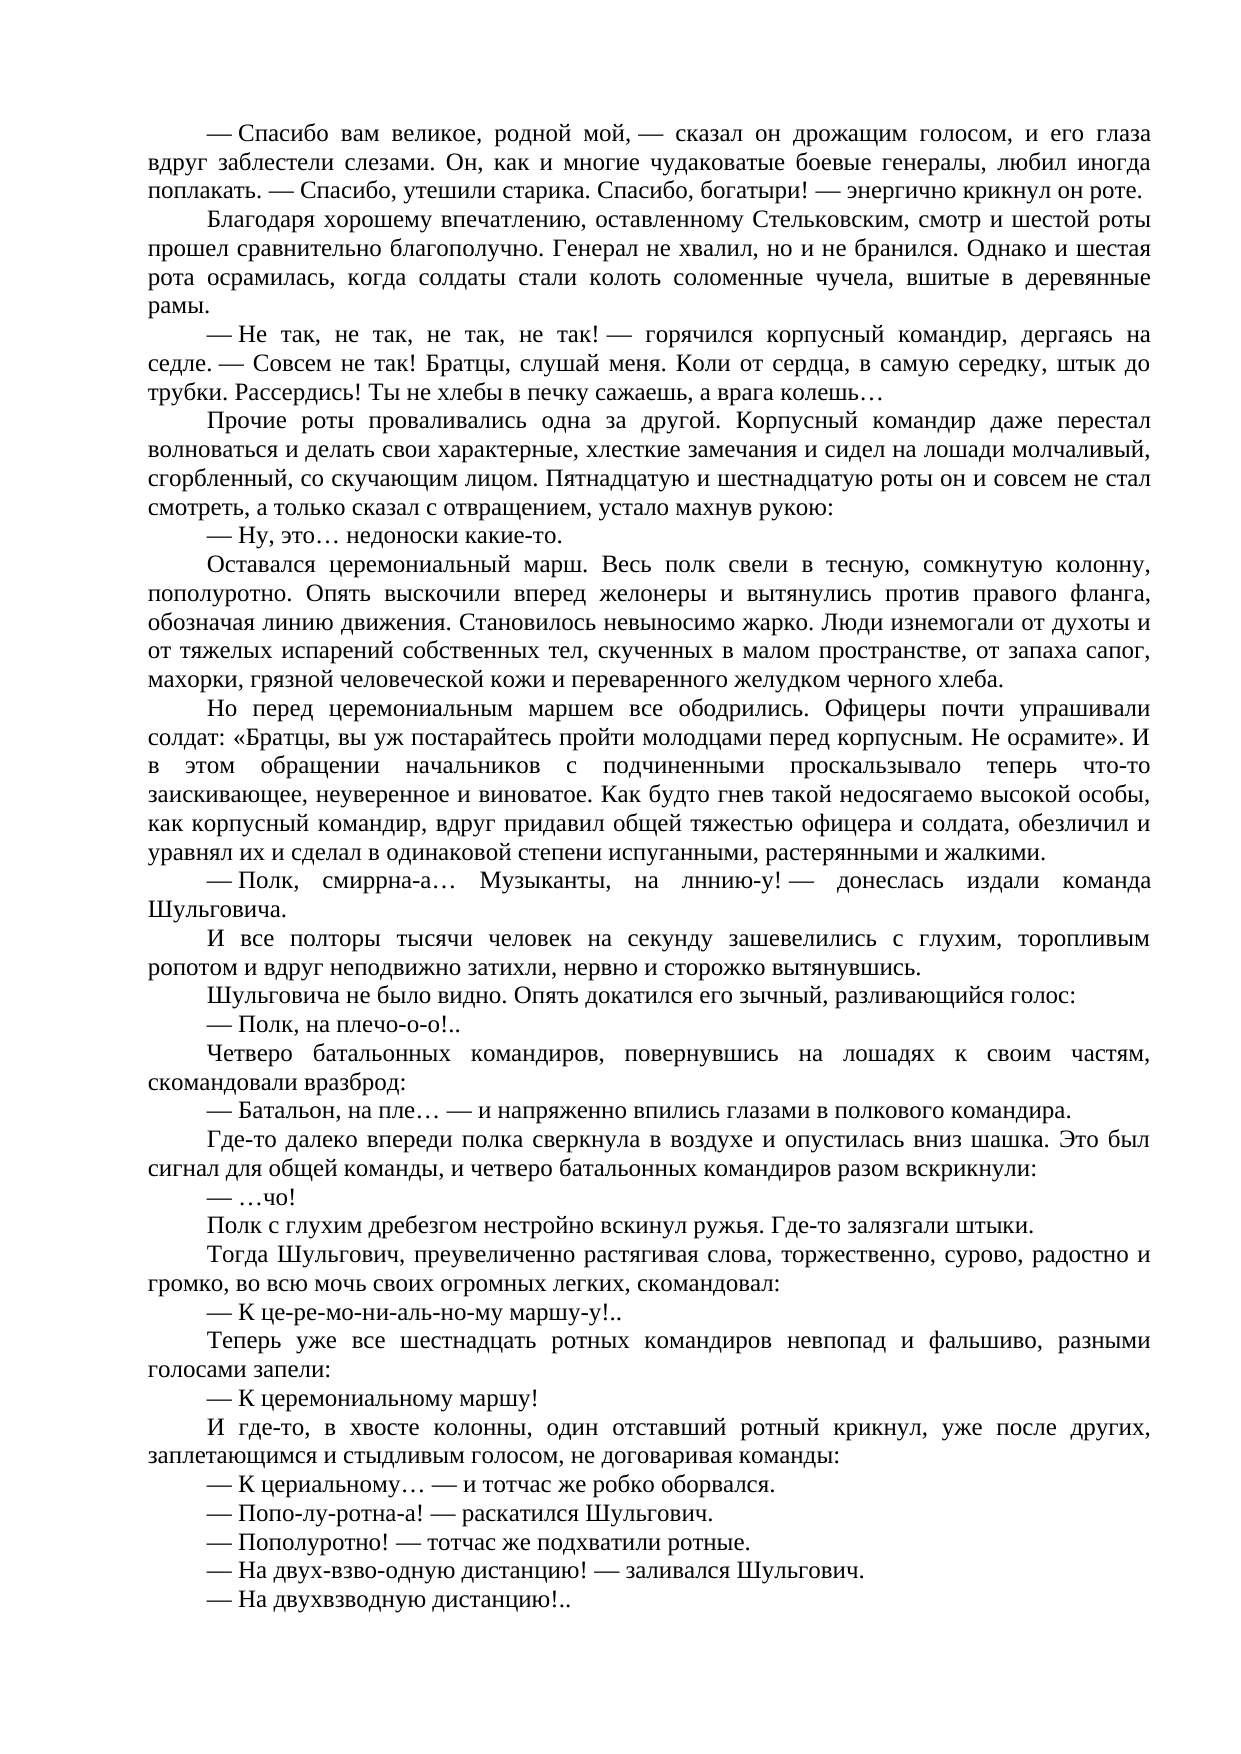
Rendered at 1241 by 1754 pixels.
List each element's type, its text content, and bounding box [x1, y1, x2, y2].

text — Не так, не так, не так, не так! — горячился корпусный командир, дергаясь на седле. — Совсем не так! Братцы, слушай меня. Коли от сердца, в самую середку, штык до трубки. Рассердись! Ты не хлебы в печку сажаешь, а врага колешь… [148, 319, 1152, 406]
text — На двухвзводную дистанцию!.. [148, 1584, 1152, 1613]
text Четверо батальонных командиров, повернувшись на лошадях к своим частям, скомандовали вразброд: [148, 1038, 1152, 1096]
text — Спасибо вам великое, родной мой, — сказал он дрожащим голосом, и его глаза вдруг заблестели слезами. Он, как и многие чудаковатые боевые генералы, любил иногда поплакать. — Спасибо, утешили старика. Спасибо, богатыри! — энергично крикнул он роте. [148, 118, 1152, 204]
text — Попо-лу-ротна-а! — раскатился Шульгович. [148, 1498, 1152, 1527]
text Но перед церемониальным маршем все ободрились. Офицеры почти упрашивали солдат: «Братцы, вы уж постарайтесь пройти молодцами перед корпусным. Не осрамите». И в этом обращении начальников с подчиненными проскальзывало теперь что-то заискивающее, неуверенное и виноватое. Как будто гнев такой недосягаемо высокой особы, как корпусный командир, вдруг придавил общей тяжестью офицера и солдата, обезличил и уравнял их и сделал в одинаковой степени испуганными, растерянными и жалкими. [148, 693, 1152, 866]
text И где-то, в хвосте колонны, один отставший ротный крикнул, уже после других, заплетающимся и стыдливым голосом, не договаривая команды: [148, 1412, 1152, 1469]
text — К це-ре-мо-ни-аль-но-му маршу-у!.. [148, 1297, 1152, 1326]
text — Батальон, на пле… — и напряженно впились глазами в полкового командира. [148, 1096, 1152, 1124]
text Тогда Шульгович, преувеличенно растягивая слова, торжественно, сурово, радостно и громко, во всю мочь своих огромных легких, скомандовал: [148, 1239, 1152, 1297]
text — Пополуротно! — тотчас же подхватили ротные. [148, 1527, 1152, 1556]
text — К цериальному… — и тотчас же робко оборвался. [148, 1469, 1152, 1498]
text И все полторы тысячи человек на секунду зашевелились с глухим, торопливым ропотом и вдруг неподвижно затихли, нервно и сторожко вытянувшись. [148, 923, 1152, 981]
text Где-то далеко впереди полка сверкнула в воздухе и опустилась вниз шашка. Это был сигнал для общей команды, и четверо батальонных командиров разом вскрикнули: [148, 1124, 1152, 1182]
text Полк с глухим дребезгом нестройно вскинул ружья. Где-то залязгали штыки. [148, 1211, 1152, 1239]
text — К церемониальному маршу! [148, 1383, 1152, 1412]
text Оставался церемониальный марш. Весь полк свели в тесную, сомкнутую колонну, пополуротно. Опять выскочили вперед желонеры и вытянулись против правого фланга, обозначая линию движения. Становилось невыносимо жарко. Люди изнемогали от духоты и от тяжелых испарений собственных тел, скученных в малом пространстве, от запаха сапог, махорки, грязной человеческой кожи и переваренного желудком черного хлеба. [148, 549, 1152, 693]
text — Ну, это… недоноски какие-то. [148, 521, 1152, 549]
text — На двух-взво-одную дистанцию! — заливался Шульгович. [148, 1556, 1152, 1584]
text Теперь уже все шестнадцать ротных командиров невпопад и фальшиво, разными голосами запели: [148, 1326, 1152, 1383]
text — …чо! [148, 1182, 1152, 1211]
text — Полк, на плечо-о-о!.. [148, 1009, 1152, 1038]
text Прочие роты проваливались одна за другой. Корпусный командир даже перестал волноваться и делать свои характерные, хлесткие замечания и сидел на лошади молчаливый, сгорбленный, со скучающим лицом. Пятнадцатую и шестнадцатую роты он и совсем не стал смотреть, а только сказал с отвращением, устало махнув рукою: [148, 406, 1152, 521]
text Шульговича не было видно. Опять докатился его зычный, разливающийся голос: [148, 981, 1152, 1009]
text — Полк, смиррна-а… Музыканты, на лннию-у! — донеслась издали команда Шульговича. [148, 866, 1152, 923]
text Благодаря хорошему впечатлению, оставленному Стельковским, смотр и шестой роты прошел сравнительно благополучно. Генерал не хвалил, но и не бранился. Однако и шестая рота осрамилась, когда солдаты стали колоть соломенные чучела, вшитые в деревянные рамы. [148, 204, 1152, 319]
